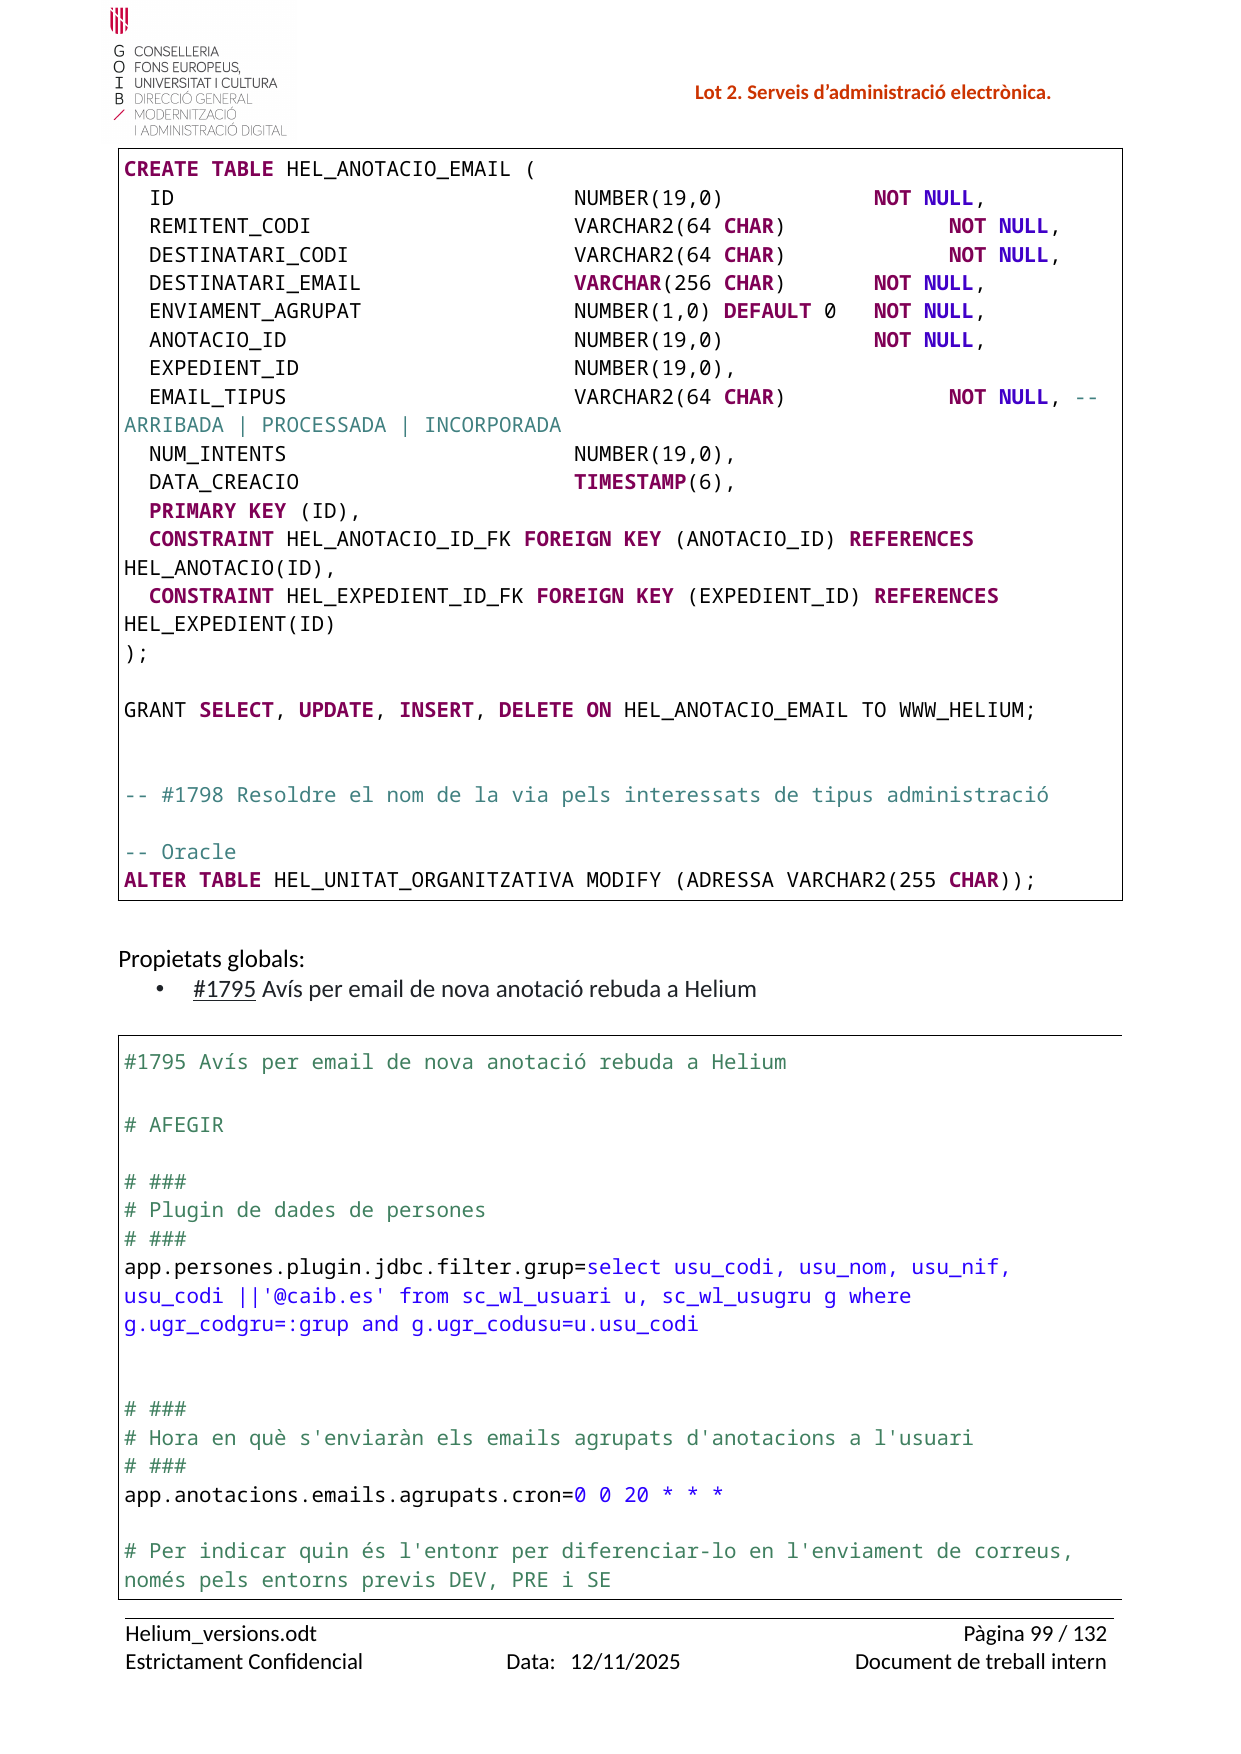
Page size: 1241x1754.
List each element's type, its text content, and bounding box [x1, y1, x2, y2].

picture [100, 0, 297, 144]
table_header CREATE TABLE HEL_ANOTACIO_EMAIL ( ID NUMBER(19,0) NOT NULL, REMITENT_CODI VARCHAR2(64 CHAR) NOT NULL, DESTINATARI_CODI VARCHAR2(64 CHAR) NOT NULL, DESTINATARI_EMAIL VARCHAR(256 CHAR) NOT NULL, ENVIAMENT_AGRUPAT NUMBER(1,0) DEFAULT 0 NOT NULL, ANOTACIO_ID NUMBER(19,0) NOT NULL, EXPEDIENT_ID NUMBER(19,0), EMAIL_TIPUS VARCHAR2(64 CHAR) NOT NULL, --ARRIBADA | PROCESSADA | INCORPORADA NUM_INTENTS NUMBER(19,0), DATA_CREACIO TIMESTAMP(6), PRIMARY KEY (ID), CONSTRAINT HEL_ANOTACIO_ID_FK FOREIGN KEY (ANOTACIO_ID) REFERENCES HEL_ANOTACIO(ID), CONSTRAINT HEL_EXPEDIENT_ID_FK FOREIGN KEY (EXPEDIENT_ID) REFERENCES HEL_EXPEDIENT(ID) ); GRANT SELECT, UPDATE, INSERT, DELETE ON HEL_ANOTACIO_EMAIL TO WWW_HELIUM; -- #1798 Resoldre el nom de la via pels interessats de tipus administració -- Oracle ALTER TABLE HEL_UNITAT_ORGANITZATIVA MODIFY (ADRESSA VARCHAR2(255 CHAR)); [119, 149, 1122, 899]
text Propietats globals: [118, 943, 1122, 973]
table_header #1795 Avís per email de nova anotació rebuda a Helium # AFEGIR # ### # Plugin de dades de persones # ### app.persones.plugin.jdbc.filter.grup=select usu_codi, usu_nom, usu_nif, usu_codi ||'@caib.es' from sc_wl_usuari u, sc_wl_usugru g where g.ugr_codgru=:grup and g.ugr_codusu=u.usu_codi # ### # Hora en què s'enviaràn els emails agrupats d'anotacions a l'usuari # ### app.anotacions.emails.agrupats.cron=0 0 20 * * * # Per indicar quin és l'entonr per diferenciar-lo en l'enviament de correus, només pels entorns previs DEV, PRE i SE [119, 1036, 1122, 1599]
list #1795 Avís per email de nova anotació rebuda a Helium [156, 973, 1122, 1004]
